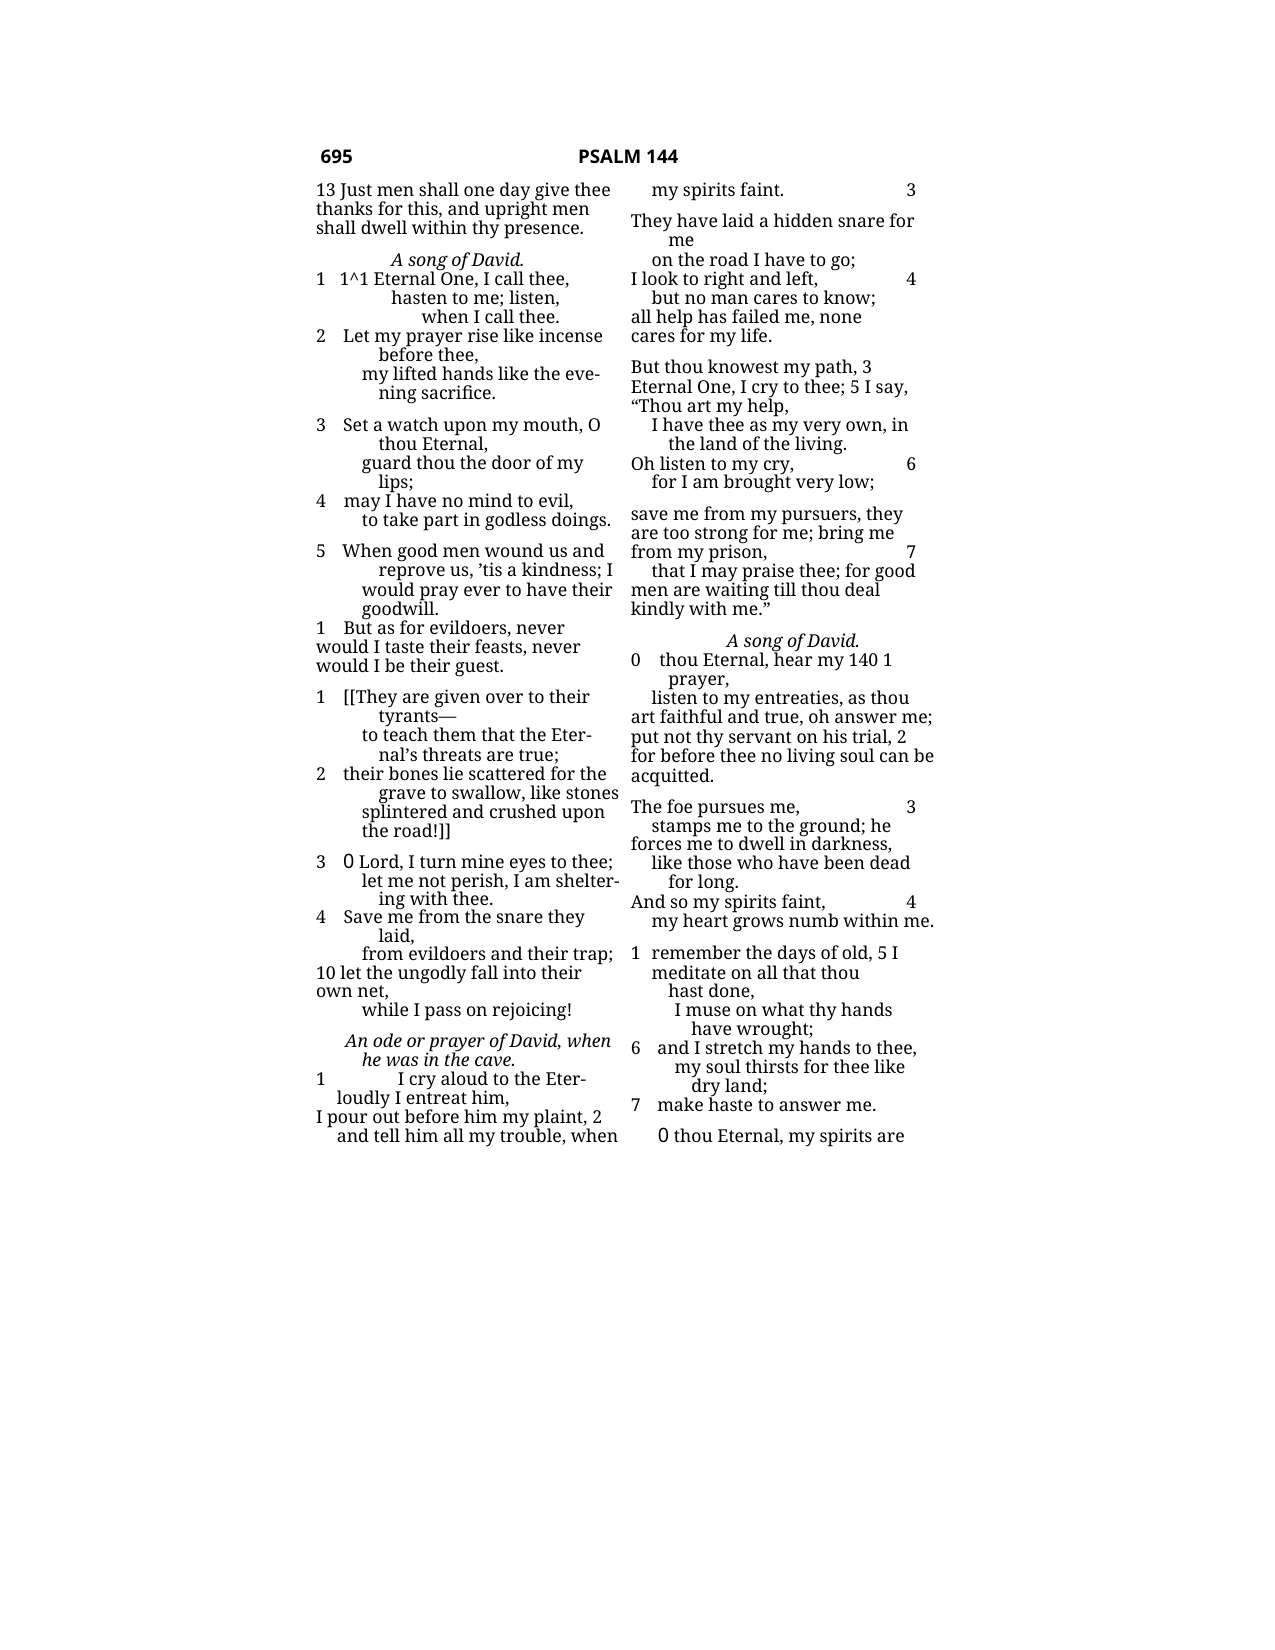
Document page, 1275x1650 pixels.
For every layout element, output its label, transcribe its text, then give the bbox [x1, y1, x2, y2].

text tyrants— [362, 708, 620, 727]
text hast done, [668, 983, 935, 1001]
text stamps me to the ground; he forces me to dwell in dark­ness, [631, 818, 935, 854]
list thou Eternal, hear my 140 1 [631, 651, 935, 670]
text 13 Just men shall one day give thee thanks for this, and upright men shall dwell within thy presence. [316, 181, 620, 238]
text The foe pursues me, 3 [631, 799, 935, 818]
text grave to swallow, like stones splintered and crushed upon the road!]] [362, 784, 620, 841]
text A song of David. [316, 251, 601, 270]
text to take part in godless doings. [316, 511, 620, 530]
text reprove us, ’tis a kindness; I would pray ever to have their goodwill. [362, 562, 620, 619]
text let me not perish, I am shelter­ing with thee. [362, 872, 620, 909]
text like those who have been dead for long. [651, 854, 935, 893]
text that I may praise thee; for good men are waiting till thou deal kindly with me.” [631, 562, 935, 620]
text An ode or prayer of David, when he was in the cave. [345, 1032, 620, 1070]
list remember the days of old, 5 I meditate on all that thou [631, 944, 935, 983]
text listen to my entreaties, as thou art faithful and true, oh answer me; [631, 689, 935, 727]
text before thee, [362, 346, 620, 365]
text to teach them that the Eter­nal’s threats are true; [362, 727, 620, 765]
text for I am brought very low; [651, 474, 935, 493]
text I muse on what thy hands have wrought; [674, 1001, 935, 1039]
text 1 I cry aloud to the Eter- [316, 1070, 620, 1089]
text They have laid a hidden snare for me [631, 213, 935, 251]
list make haste to answer me. [631, 1096, 935, 1115]
text And so my spirits faint, 4 [631, 893, 935, 912]
text I look to right and left, 4 [631, 270, 935, 289]
text but no man cares to know; all help has failed me, none cares for my life. [631, 289, 895, 346]
list Set a watch upon my mouth, O [316, 416, 620, 435]
list Let my prayer rise like incense [316, 327, 620, 346]
text my soul thirsts for thee like dry land; [674, 1058, 935, 1096]
text on the road I have to go; [651, 251, 935, 270]
text while I pass on rejoicing! [316, 1001, 620, 1020]
text loudly I entreat him, [337, 1089, 620, 1108]
list 0 Lord, I turn mine eyes to thee; [316, 854, 620, 872]
text 0 thou Eternal, my spirits are [658, 1128, 935, 1147]
list When good men wound us and [316, 543, 620, 562]
list [[They are given over to their [316, 688, 620, 708]
text laid, [362, 928, 620, 946]
list 1^1 Eternal One, I call thee, [316, 270, 620, 289]
text put not thy servant on his trial, 2 for before thee no living soul can be acquitted. [631, 727, 935, 786]
text Oh listen to my cry, 6 [631, 455, 935, 474]
text guard thou the door of my lips; [362, 454, 620, 492]
text I pour out before him my plaint, 2 and tell him all my trouble, when [316, 1108, 620, 1146]
text I have thee as my very own, in the land of the living. [651, 417, 935, 455]
text hasten to me; listen, when I call thee. [362, 289, 559, 327]
list Save me from the snare they [316, 909, 620, 928]
text thou Eternal, [362, 435, 620, 454]
text But thou knowest my path, 3 Eternal One, I cry to thee; 5 I say, “Thou art my help, [631, 358, 935, 417]
text prayer, [668, 670, 935, 689]
list and I stretch my hands to thee, [631, 1039, 935, 1058]
list But as for evildoers, never would I taste their feasts, never would I be their guest. [316, 619, 620, 676]
list their bones lie scattered for the [316, 765, 620, 784]
text from evildoers and their trap; 10 let the ungodly fall into their own net, [316, 946, 620, 1001]
text my heart grows numb within me. [651, 912, 935, 932]
text A song of David. [653, 632, 935, 651]
text my spirits faint. 3 [631, 181, 935, 200]
text my lifted hands like the eve­ning sacrifice. [362, 365, 620, 403]
text save me from my pursuers, they are too strong for me; bring me from my prison, 7 [631, 505, 935, 562]
list may I have no mind to evil, [316, 492, 620, 511]
